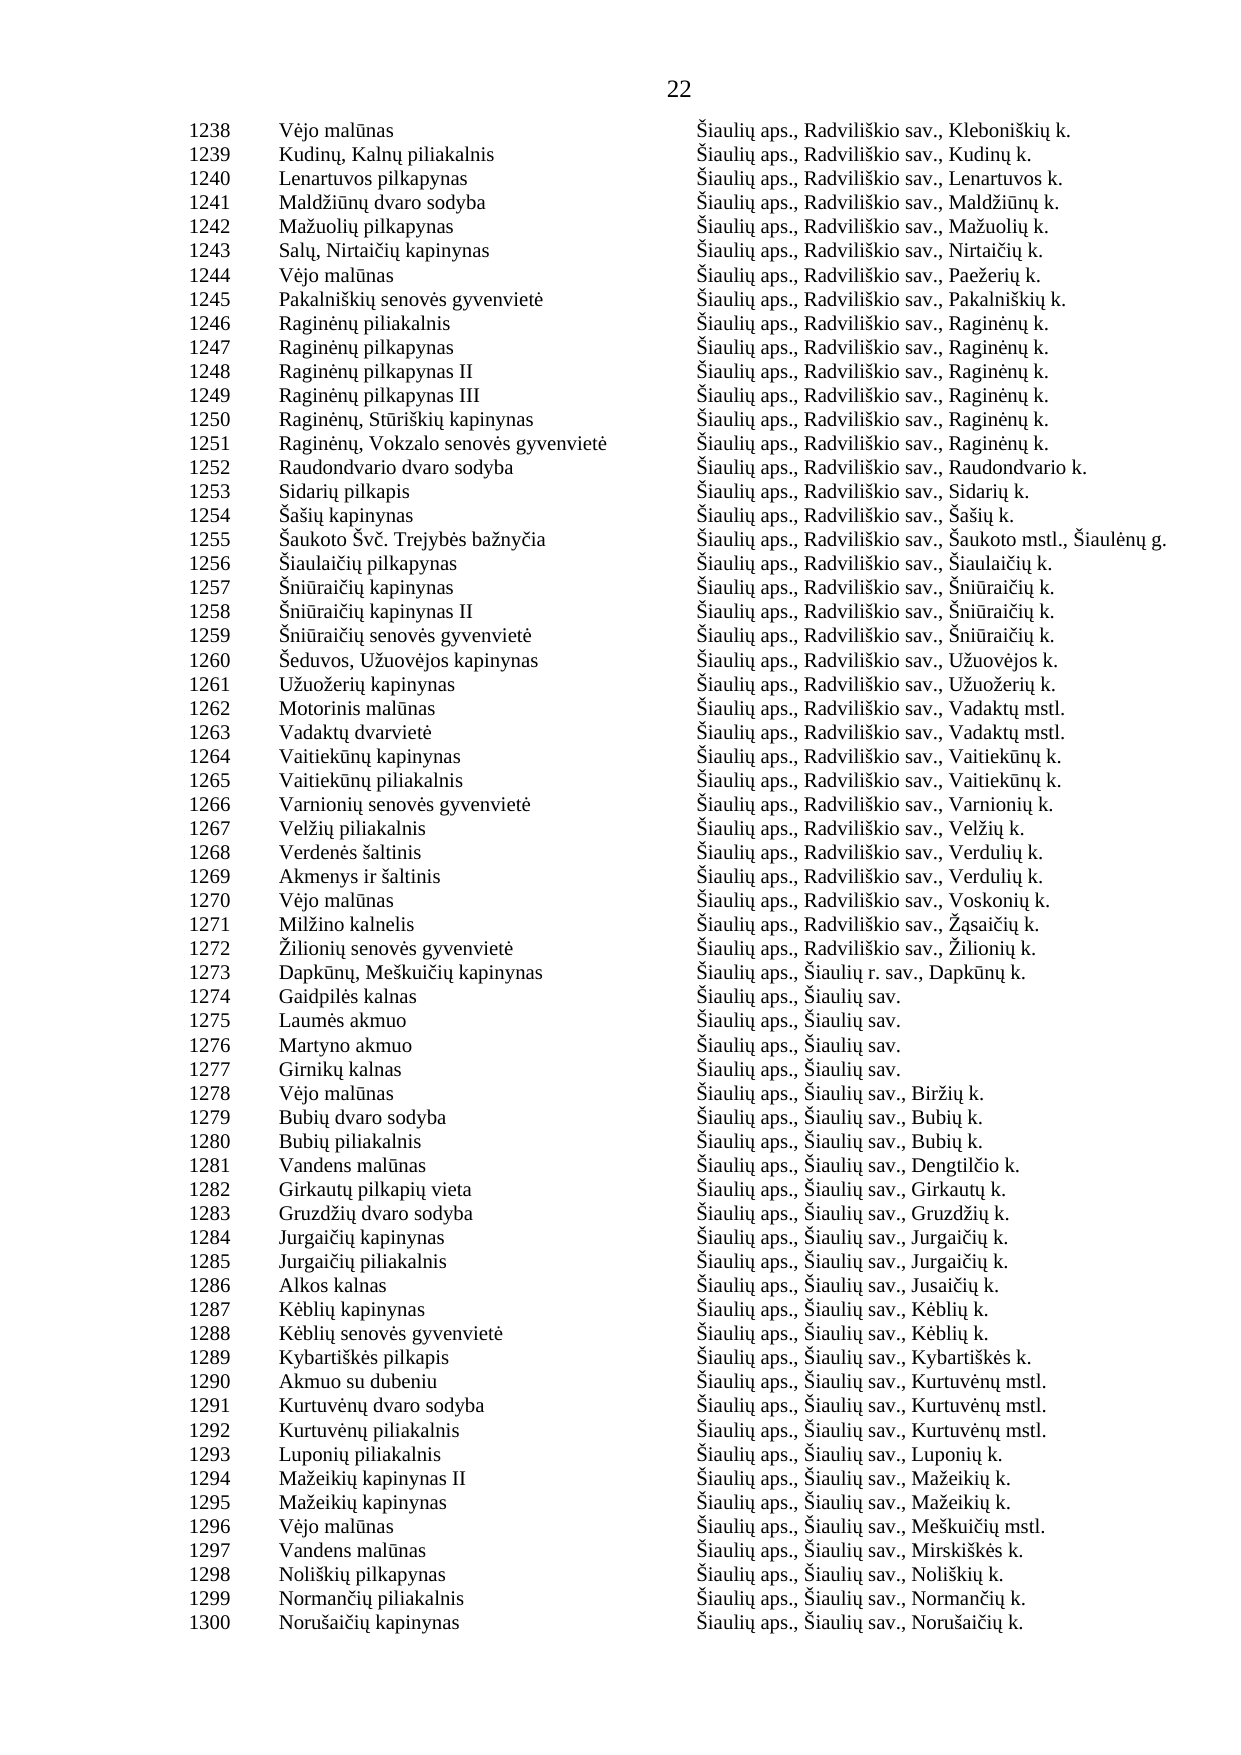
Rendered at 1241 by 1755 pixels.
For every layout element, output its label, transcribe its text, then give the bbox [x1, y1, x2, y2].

table_cell Šiaulių aps., Šiaulių sav., Kurtuvėnų mstl. [685, 1369, 1181, 1393]
table_cell Šiaulių aps., Šiaulių r. sav., Dapkūnų k. [685, 960, 1181, 984]
table_cell 1259 [177, 624, 267, 647]
table_cell Lenartuvos pilkapynas [267, 166, 685, 190]
table_cell 1273 [177, 960, 267, 984]
table_cell Šniūraičių kapinynas II [267, 599, 685, 623]
table_cell Vadaktų dvarvietė [267, 720, 685, 744]
table_cell Kudinų, Kalnų piliakalnis [267, 142, 685, 166]
table_cell Maldžiūnų dvaro sodyba [267, 190, 685, 214]
table_cell Šiaulių aps., Radviliškio sav., Žilionių k. [685, 936, 1181, 960]
table_cell 1282 [177, 1177, 267, 1201]
table_cell 1244 [177, 263, 267, 287]
table_cell Šiaulių aps., Šiaulių sav. [685, 1009, 1181, 1032]
table_cell 1266 [177, 792, 267, 816]
table_cell 1252 [177, 455, 267, 479]
table_cell Šiaulių aps., Radviliškio sav., Vadaktų mstl. [685, 696, 1181, 720]
table_cell Kėblių senovės gyvenvietė [267, 1321, 685, 1345]
table_cell Mažeikių kapinynas II [267, 1466, 685, 1490]
table_cell 1247 [177, 335, 267, 359]
table_cell Vaitiekūnų piliakalnis [267, 768, 685, 792]
table_cell 1298 [177, 1562, 267, 1586]
table_cell 1290 [177, 1369, 267, 1393]
table_cell Varnionių senovės gyvenvietė [267, 792, 685, 816]
table_cell 1238 [177, 118, 267, 142]
table_cell Šiaulių aps., Radviliškio sav., Maldžiūnų k. [685, 190, 1181, 214]
table_cell Šiaulių aps., Šiaulių sav., Mirskiškės k. [685, 1538, 1181, 1562]
table_cell Šiaulių aps., Radviliškio sav., Varnionių k. [685, 792, 1181, 816]
table_cell Vėjo malūnas [267, 1081, 685, 1105]
table_cell Šiaulių aps., Šiaulių sav., Normančių k. [685, 1586, 1181, 1610]
table_cell Raginėnų, Stūriškių kapinynas [267, 407, 685, 431]
table_cell Alkos kalnas [267, 1273, 685, 1297]
table_cell 1249 [177, 383, 267, 407]
table_cell Dapkūnų, Meškuičių kapinynas [267, 960, 685, 984]
table_cell 1277 [177, 1057, 267, 1081]
table_cell Pakalniškių senovės gyvenvietė [267, 287, 685, 311]
table_cell Raudondvario dvaro sodyba [267, 455, 685, 479]
table_cell 1270 [177, 888, 267, 912]
table_cell Kurtuvėnų piliakalnis [267, 1418, 685, 1442]
table_cell Šiaulių aps., Radviliškio sav., Šniūraičių k. [685, 575, 1181, 599]
table_cell 1289 [177, 1345, 267, 1369]
table_cell Šiaulių aps., Šiaulių sav., Luponių k. [685, 1442, 1181, 1466]
table_cell Bubių piliakalnis [267, 1129, 685, 1153]
table_cell 1295 [177, 1490, 267, 1514]
table_cell Šiaulių aps., Šiaulių sav., Kurtuvėnų mstl. [685, 1394, 1181, 1417]
table_cell Vandens malūnas [267, 1153, 685, 1177]
table_cell Kurtuvėnų dvaro sodyba [267, 1394, 685, 1417]
table_cell Norušaičių kapinynas [267, 1610, 685, 1634]
table_cell Šiaulių aps., Radviliškio sav., Sidarių k. [685, 479, 1181, 503]
table_cell 1265 [177, 768, 267, 792]
table_cell Šiaulių aps., Radviliškio sav., Verdulių k. [685, 864, 1181, 888]
table_cell Šiaulių aps., Radviliškio sav., Šniūraičių k. [685, 624, 1181, 647]
table_cell Raginėnų pilkapynas III [267, 383, 685, 407]
table_cell Šniūraičių kapinynas [267, 575, 685, 599]
table_cell 1296 [177, 1514, 267, 1538]
table_cell Šiaulių aps., Šiaulių sav., Kėblių k. [685, 1321, 1181, 1345]
table_cell 1264 [177, 744, 267, 768]
table_cell 1262 [177, 696, 267, 720]
table_cell 1243 [177, 239, 267, 262]
table_cell Vaitiekūnų kapinynas [267, 744, 685, 768]
table_cell 1240 [177, 166, 267, 190]
table_cell Šiaulių aps., Radviliškio sav., Verdulių k. [685, 840, 1181, 864]
table_cell 1281 [177, 1153, 267, 1177]
table_cell Užuožerių kapinynas [267, 672, 685, 696]
table_cell Šiaulių aps., Šiaulių sav., Kurtuvėnų mstl. [685, 1418, 1181, 1442]
table_cell 1272 [177, 936, 267, 960]
table_cell Žilionių senovės gyvenvietė [267, 936, 685, 960]
table_cell Šiaulių aps., Radviliškio sav., Vaitiekūnų k. [685, 744, 1181, 768]
table_cell Šiaulaičių pilkapynas [267, 551, 685, 575]
table_cell 1286 [177, 1273, 267, 1297]
table_cell Šeduvos, Užuovėjos kapinynas [267, 648, 685, 672]
table_cell 1293 [177, 1442, 267, 1466]
table_cell Bubių dvaro sodyba [267, 1105, 685, 1129]
table_cell 1258 [177, 599, 267, 623]
table_cell Šiaulių aps., Radviliškio sav., Raginėnų k. [685, 407, 1181, 431]
table_cell 1256 [177, 551, 267, 575]
table_cell 1241 [177, 190, 267, 214]
table_cell Šiaulių aps., Šiaulių sav., Noliškių k. [685, 1562, 1181, 1586]
table_cell Šiaulių aps., Radviliškio sav., Mažuolių k. [685, 214, 1181, 238]
table_cell Vandens malūnas [267, 1538, 685, 1562]
table_cell Girnikų kalnas [267, 1057, 685, 1081]
table_cell Šiaulių aps., Radviliškio sav., Paežerių k. [685, 263, 1181, 287]
table_cell Vėjo malūnas [267, 888, 685, 912]
table_cell 1274 [177, 984, 267, 1008]
table_cell 1292 [177, 1418, 267, 1442]
table_cell Vėjo malūnas [267, 1514, 685, 1538]
table_cell Kėblių kapinynas [267, 1297, 685, 1321]
table_cell Šiaulių aps., Šiaulių sav., Kybartiškės k. [685, 1345, 1181, 1369]
table_cell Mažuolių pilkapynas [267, 214, 685, 238]
table_cell 1260 [177, 648, 267, 672]
table_cell Šiaulių aps., Šiaulių sav. [685, 984, 1181, 1008]
table_cell Šiaulių aps., Radviliškio sav., Raginėnų k. [685, 383, 1181, 407]
table_cell 1239 [177, 142, 267, 166]
table_cell Gruzdžių dvaro sodyba [267, 1201, 685, 1225]
table_cell Raginėnų piliakalnis [267, 311, 685, 335]
table_cell 1280 [177, 1129, 267, 1153]
table_cell 1283 [177, 1201, 267, 1225]
table_cell Raginėnų pilkapynas II [267, 359, 685, 383]
table_cell 1276 [177, 1033, 267, 1057]
table_cell Šiaulių aps., Radviliškio sav., Velžių k. [685, 816, 1181, 840]
table_cell 1246 [177, 311, 267, 335]
table_cell Šiaulių aps., Šiaulių sav., Bubių k. [685, 1105, 1181, 1129]
table_cell Šiaulių aps., Radviliškio sav., Vadaktų mstl. [685, 720, 1181, 744]
table_cell Šiaulių aps., Radviliškio sav., Raginėnų k. [685, 311, 1181, 335]
table_cell 1261 [177, 672, 267, 696]
table_cell 1269 [177, 864, 267, 888]
table_cell Šiaulių aps., Radviliškio sav., Užuožerių k. [685, 672, 1181, 696]
table_cell Šiaulių aps., Radviliškio sav., Šaukoto mstl., Šiaulėnų g. [685, 527, 1181, 551]
table_cell Šiaulių aps., Šiaulių sav. [685, 1033, 1181, 1057]
table_cell Šniūraičių senovės gyvenvietė [267, 624, 685, 647]
table_cell Sidarių pilkapis [267, 479, 685, 503]
table_cell Gaidpilės kalnas [267, 984, 685, 1008]
table_cell 1245 [177, 287, 267, 311]
table_cell 1263 [177, 720, 267, 744]
table_cell Šiaulių aps., Radviliškio sav., Raudondvario k. [685, 455, 1181, 479]
table_cell 1278 [177, 1081, 267, 1105]
table_cell Šiaulių aps., Radviliškio sav., Raginėnų k. [685, 431, 1181, 455]
table_cell Šiaulių aps., Radviliškio sav., Žąsaičių k. [685, 912, 1181, 936]
table_cell Martyno akmuo [267, 1033, 685, 1057]
table_cell Šiaulių aps., Šiaulių sav. [685, 1057, 1181, 1081]
table_cell Šaukoto Švč. Trejybės bažnyčia [267, 527, 685, 551]
table_cell 1288 [177, 1321, 267, 1345]
table_cell Šiaulių aps., Radviliškio sav., Nirtaičių k. [685, 239, 1181, 262]
table_cell Šiaulių aps., Šiaulių sav., Girkautų k. [685, 1177, 1181, 1201]
table_cell Noliškių pilkapynas [267, 1562, 685, 1586]
table_cell 1257 [177, 575, 267, 599]
table_cell Šiaulių aps., Radviliškio sav., Vaitiekūnų k. [685, 768, 1181, 792]
table_cell Kybartiškės pilkapis [267, 1345, 685, 1369]
table_cell 1255 [177, 527, 267, 551]
table_cell Šiaulių aps., Šiaulių sav., Mažeikių k. [685, 1466, 1181, 1490]
table_cell Šiaulių aps., Šiaulių sav., Bubių k. [685, 1129, 1181, 1153]
table_cell Šašių kapinynas [267, 503, 685, 527]
table_cell Vėjo malūnas [267, 118, 685, 142]
table_cell 1300 [177, 1610, 267, 1634]
table_cell Šiaulių aps., Šiaulių sav., Biržių k. [685, 1081, 1181, 1105]
table_cell Akmenys ir šaltinis [267, 864, 685, 888]
table_cell Šiaulių aps., Radviliškio sav., Pakalniškių k. [685, 287, 1181, 311]
table_cell Laumės akmuo [267, 1009, 685, 1032]
table_cell Šiaulių aps., Radviliškio sav., Lenartuvos k. [685, 166, 1181, 190]
table_cell Šiaulių aps., Radviliškio sav., Šniūraičių k. [685, 599, 1181, 623]
table_cell Jurgaičių kapinynas [267, 1225, 685, 1249]
table_cell Girkautų pilkapių vieta [267, 1177, 685, 1201]
table_cell Šiaulių aps., Šiaulių sav., Dengtilčio k. [685, 1153, 1181, 1177]
table_cell Milžino kalnelis [267, 912, 685, 936]
table_cell Luponių piliakalnis [267, 1442, 685, 1466]
table_cell 1253 [177, 479, 267, 503]
table_cell 1268 [177, 840, 267, 864]
table_cell Šiaulių aps., Šiaulių sav., Kėblių k. [685, 1297, 1181, 1321]
table_cell Velžių piliakalnis [267, 816, 685, 840]
table_cell Šiaulių aps., Radviliškio sav., Voskonių k. [685, 888, 1181, 912]
table_cell Šiaulių aps., Radviliškio sav., Raginėnų k. [685, 359, 1181, 383]
table_cell Šiaulių aps., Šiaulių sav., Meškuičių mstl. [685, 1514, 1181, 1538]
table_cell Vėjo malūnas [267, 263, 685, 287]
table_cell 1297 [177, 1538, 267, 1562]
table_cell Šiaulių aps., Šiaulių sav., Norušaičių k. [685, 1610, 1181, 1634]
table_cell Šiaulių aps., Radviliškio sav., Kleboniškių k. [685, 118, 1181, 142]
table_cell Šiaulių aps., Radviliškio sav., Užuovėjos k. [685, 648, 1181, 672]
table_cell 1294 [177, 1466, 267, 1490]
table_cell Šiaulių aps., Šiaulių sav., Jurgaičių k. [685, 1225, 1181, 1249]
table_cell 1254 [177, 503, 267, 527]
table_cell 1271 [177, 912, 267, 936]
table_cell Normančių piliakalnis [267, 1586, 685, 1610]
table_cell 1275 [177, 1009, 267, 1032]
table_cell Šiaulių aps., Šiaulių sav., Gruzdžių k. [685, 1201, 1181, 1225]
table_cell 1279 [177, 1105, 267, 1129]
table_cell Raginėnų pilkapynas [267, 335, 685, 359]
table_cell Šiaulių aps., Radviliškio sav., Šiaulaičių k. [685, 551, 1181, 575]
table_cell 1250 [177, 407, 267, 431]
table_cell 1248 [177, 359, 267, 383]
table_cell Raginėnų, Vokzalo senovės gyvenvietė [267, 431, 685, 455]
table_cell 1267 [177, 816, 267, 840]
table_cell 1285 [177, 1249, 267, 1273]
table_cell 1251 [177, 431, 267, 455]
table_cell Šiaulių aps., Radviliškio sav., Šašių k. [685, 503, 1181, 527]
table_cell 1287 [177, 1297, 267, 1321]
table_cell Salų, Nirtaičių kapinynas [267, 239, 685, 262]
table_cell Šiaulių aps., Šiaulių sav., Mažeikių k. [685, 1490, 1181, 1514]
table_cell Jurgaičių piliakalnis [267, 1249, 685, 1273]
table_cell Mažeikių kapinynas [267, 1490, 685, 1514]
table_cell Verdenės šaltinis [267, 840, 685, 864]
table_cell Motorinis malūnas [267, 696, 685, 720]
table_cell 1291 [177, 1394, 267, 1417]
table_cell 1242 [177, 214, 267, 238]
table_cell Šiaulių aps., Šiaulių sav., Jusaičių k. [685, 1273, 1181, 1297]
table_cell 1284 [177, 1225, 267, 1249]
table_cell 1299 [177, 1586, 267, 1610]
table_cell Akmuo su dubeniu [267, 1369, 685, 1393]
table_cell Šiaulių aps., Radviliškio sav., Kudinų k. [685, 142, 1181, 166]
table_cell Šiaulių aps., Radviliškio sav., Raginėnų k. [685, 335, 1181, 359]
table_cell Šiaulių aps., Šiaulių sav., Jurgaičių k. [685, 1249, 1181, 1273]
